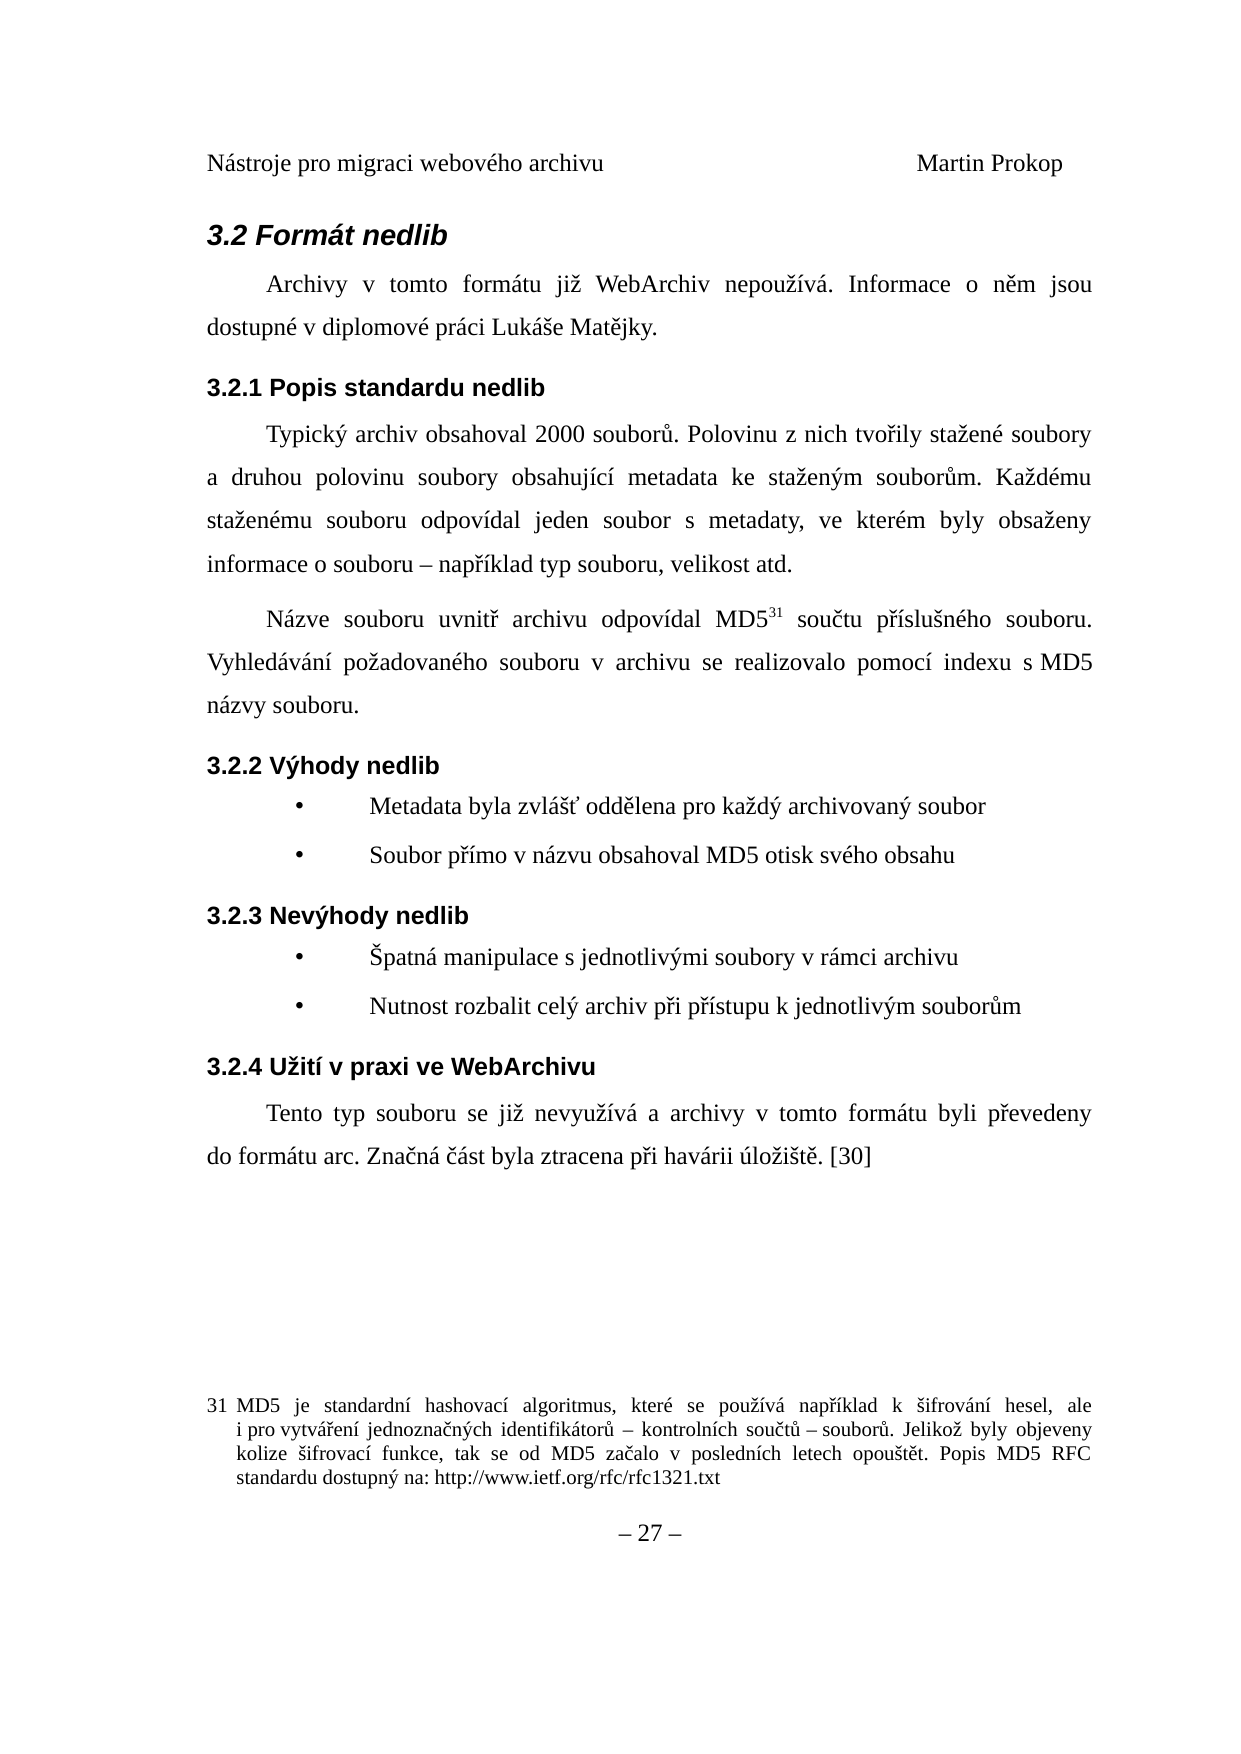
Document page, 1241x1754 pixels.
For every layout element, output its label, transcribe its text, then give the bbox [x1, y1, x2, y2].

list Soubor přímo v názvu obsahoval MD5 otisk svého obsahu [295, 840, 1093, 869]
subtitle 3.2.4 Užití v praxi ve WebArchivu [207, 1052, 1093, 1080]
text Tento typ souboru se již nevyužívá a archivy v tomto formátu byli převedeny do formátu arc. Značná část byla ztracena při havárii úložiště. [30] [207, 1098, 1093, 1170]
subtitle 3.2.3 Nevýhody nedlib [207, 901, 1093, 930]
list Špatná manipulace s jednotlivými soubory v rámci archivu [295, 942, 1093, 970]
subtitle 3.2.1 Popis standardu nedlib [207, 373, 1093, 402]
list Metadata byla zvlášť oddělena pro každý archivovaný soubor [295, 791, 1093, 820]
subtitle 3.2 Formát nedlib [207, 218, 1093, 251]
text Archivy v tomto formátu již WebArchiv nepoužívá. Informace o něm jsou dostupné v diplomové práci Lukáše Matějky. [207, 269, 1093, 341]
text MD5 je standardní hashovací algoritmus, které se používá například k šifrování hesel, ale i pro vytváření jednoznačných identifikátorů – kontrolních součtů – souborů. Jelikož byly objeveny kolize šifrovací funkce, tak se od MD5 začalo v posledních letech opouštět. Popis MD5 RFC standardu dostupný na: http://www.ietf.org/rfc/rfc1321.txt [207, 1393, 1093, 1489]
text Názve souboru uvnitř archivu odpovídal MD5 součtu příslušného souboru. Vyhledávání požadovaného souboru v archivu se realizovalo pomocí indexu s MD5 názvy souboru. [207, 604, 1093, 719]
text Typický archiv obsahoval 2000 souborů. Polovinu z nich tvořily stažené soubory a druhou polovinu soubory obsahující metadata ke staženým souborům. Každému staženému souboru odpovídal jeden soubor s metadaty, ve kterém byly obsaženy informace o souboru – například typ souboru, velikost atd. [207, 419, 1093, 577]
subtitle 3.2.2 Výhody nedlib [207, 751, 1093, 779]
list Nutnost rozbalit celý archiv při přístupu k jednotlivým souborům [295, 991, 1093, 1019]
